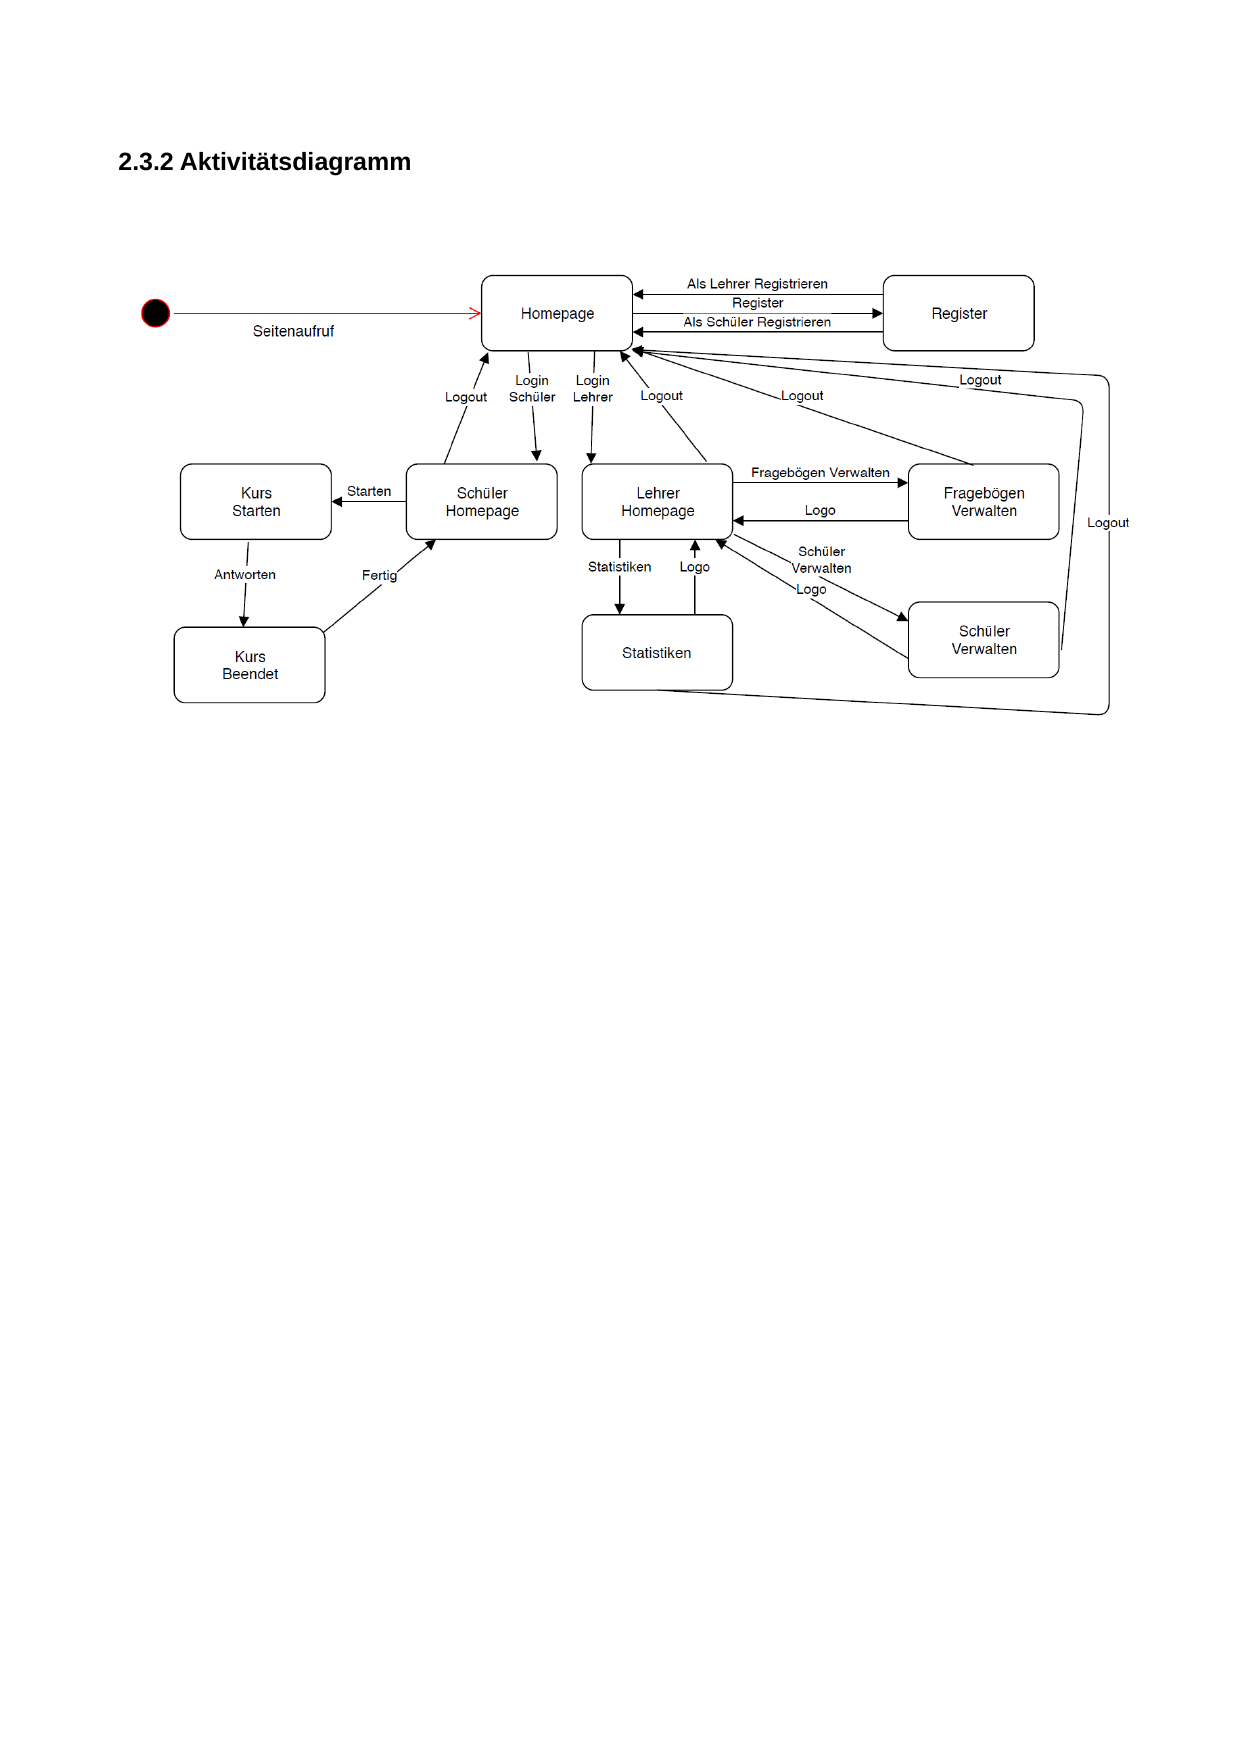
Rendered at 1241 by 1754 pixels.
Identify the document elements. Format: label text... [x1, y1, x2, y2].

picture [124, 221, 1129, 779]
text 2.3.2 Aktivitätsdiagramm [118, 147, 1122, 176]
